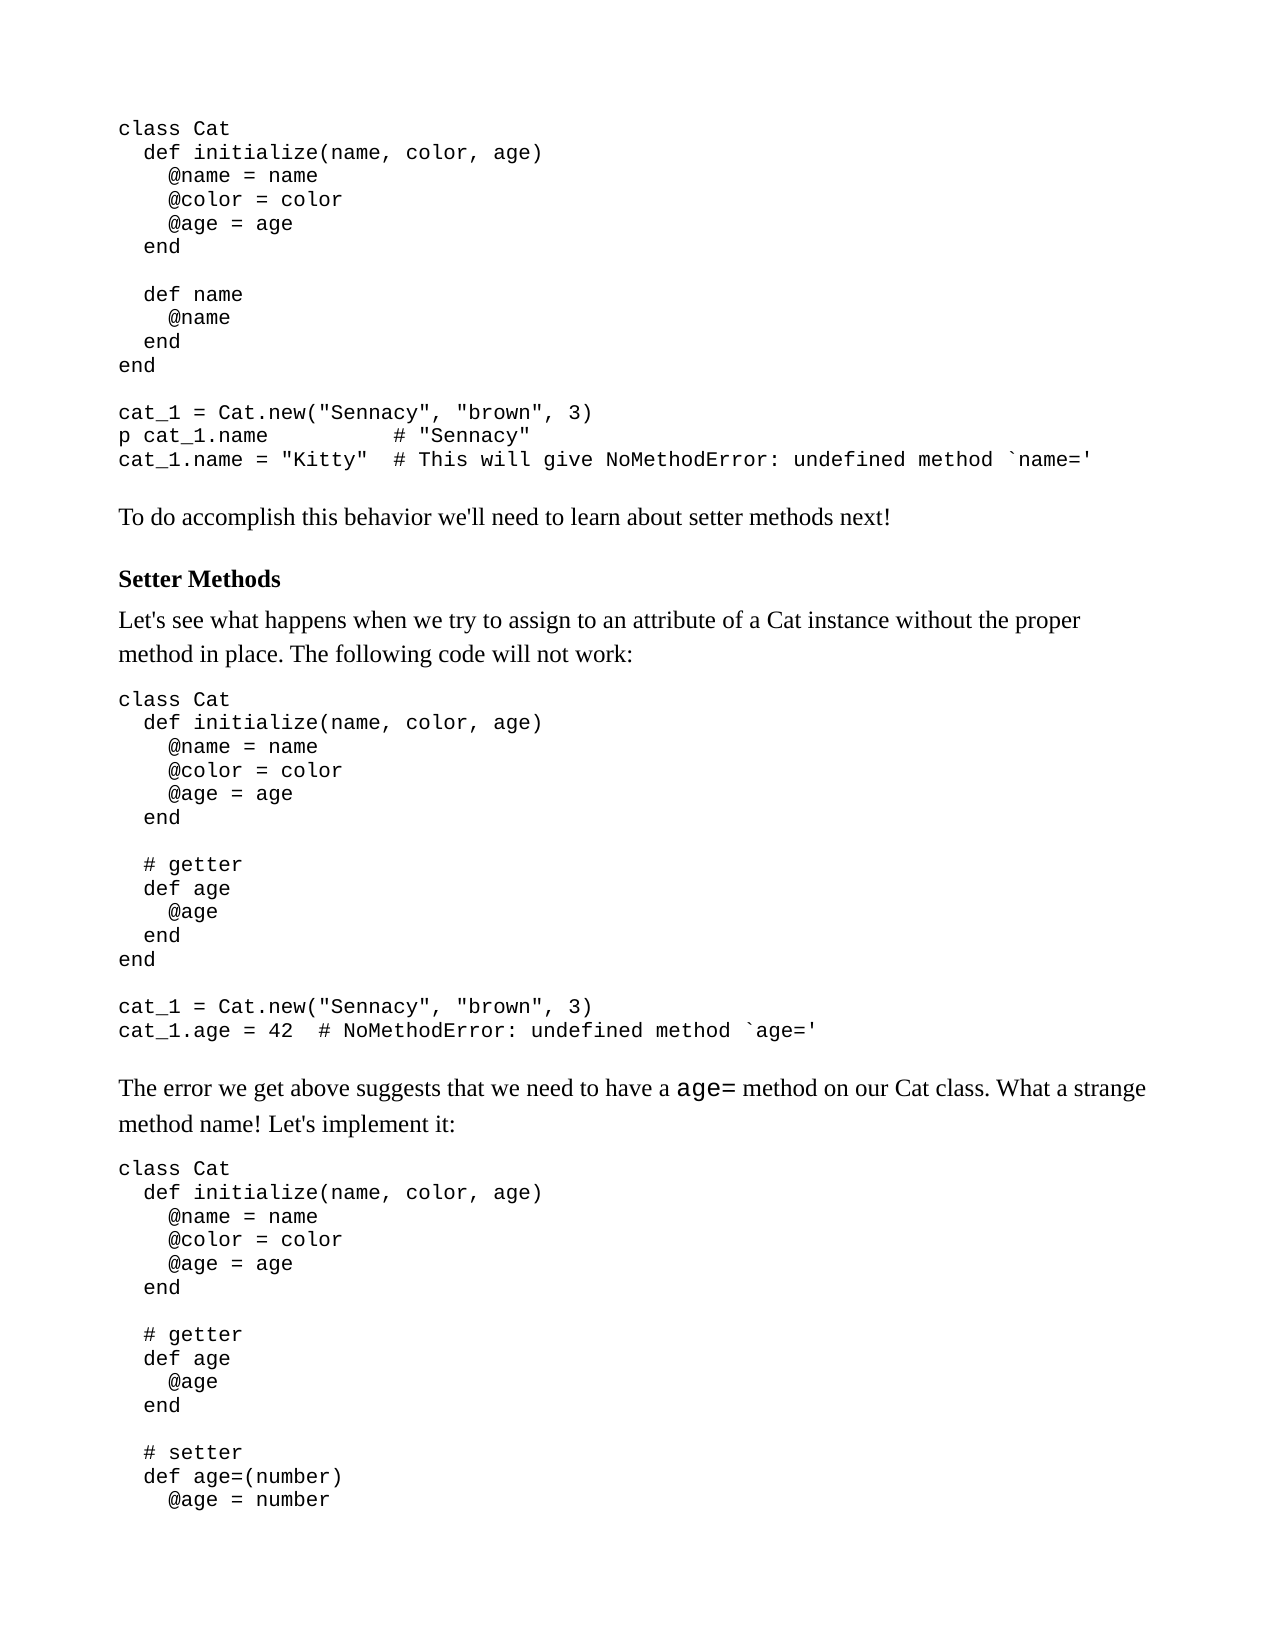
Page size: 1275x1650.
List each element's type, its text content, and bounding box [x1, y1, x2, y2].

text cat_1 = Cat.new("Sennacy", "brown", 3) [118, 996, 1157, 1020]
text Let's see what happens when we try to assign to an attribute of a Cat instance without the proper method in place. The following code will not work: [118, 605, 1157, 668]
text def initialize(name, color, age) [118, 712, 1157, 736]
text @color = color [118, 759, 1157, 783]
text # setter [118, 1442, 1157, 1466]
text def age [118, 1348, 1157, 1371]
text @name = name [118, 165, 1157, 189]
subtitle Setter Methods [118, 564, 1157, 593]
text @age [118, 1371, 1157, 1395]
text @name = name [118, 736, 1157, 759]
text @color = color [118, 189, 1157, 213]
text end [118, 807, 1157, 831]
text class Cat [118, 1158, 1157, 1182]
text cat_1 = Cat.new("Sennacy", "brown", 3) [118, 402, 1157, 426]
text The error we get above suggests that we need to have a age= method on our Cat class. What a strange method name! Let's implement it: [118, 1073, 1157, 1138]
text end [118, 331, 1157, 354]
text To do accomplish this behavior we'll need to learn about setter methods next! [118, 502, 1157, 531]
text end [118, 354, 1157, 378]
text end [118, 1395, 1157, 1418]
text class Cat [118, 689, 1157, 712]
text @name [118, 307, 1157, 331]
text @age = age [118, 783, 1157, 807]
text def initialize(name, color, age) [118, 142, 1157, 165]
text end [118, 949, 1157, 972]
text # getter [118, 1324, 1157, 1348]
text cat_1.name = "Kitty" # This will give NoMethodError: undefined method `name=' [118, 449, 1157, 473]
text # getter [118, 854, 1157, 878]
text end [118, 925, 1157, 949]
text @age [118, 901, 1157, 925]
text class Cat [118, 118, 1157, 142]
text def age [118, 878, 1157, 901]
text @age = age [118, 213, 1157, 236]
text def initialize(name, color, age) [118, 1182, 1157, 1206]
text cat_1.age = 42 # NoMethodError: undefined method `age=' [118, 1020, 1157, 1043]
text end [118, 1277, 1157, 1300]
text @name = name [118, 1206, 1157, 1229]
text @age = age [118, 1253, 1157, 1277]
text def age=(number) [118, 1466, 1157, 1489]
text p cat_1.name # "Sennacy" [118, 426, 1157, 449]
text @age = number [118, 1489, 1157, 1513]
text @color = color [118, 1229, 1157, 1253]
text def name [118, 284, 1157, 307]
text end [118, 236, 1157, 260]
